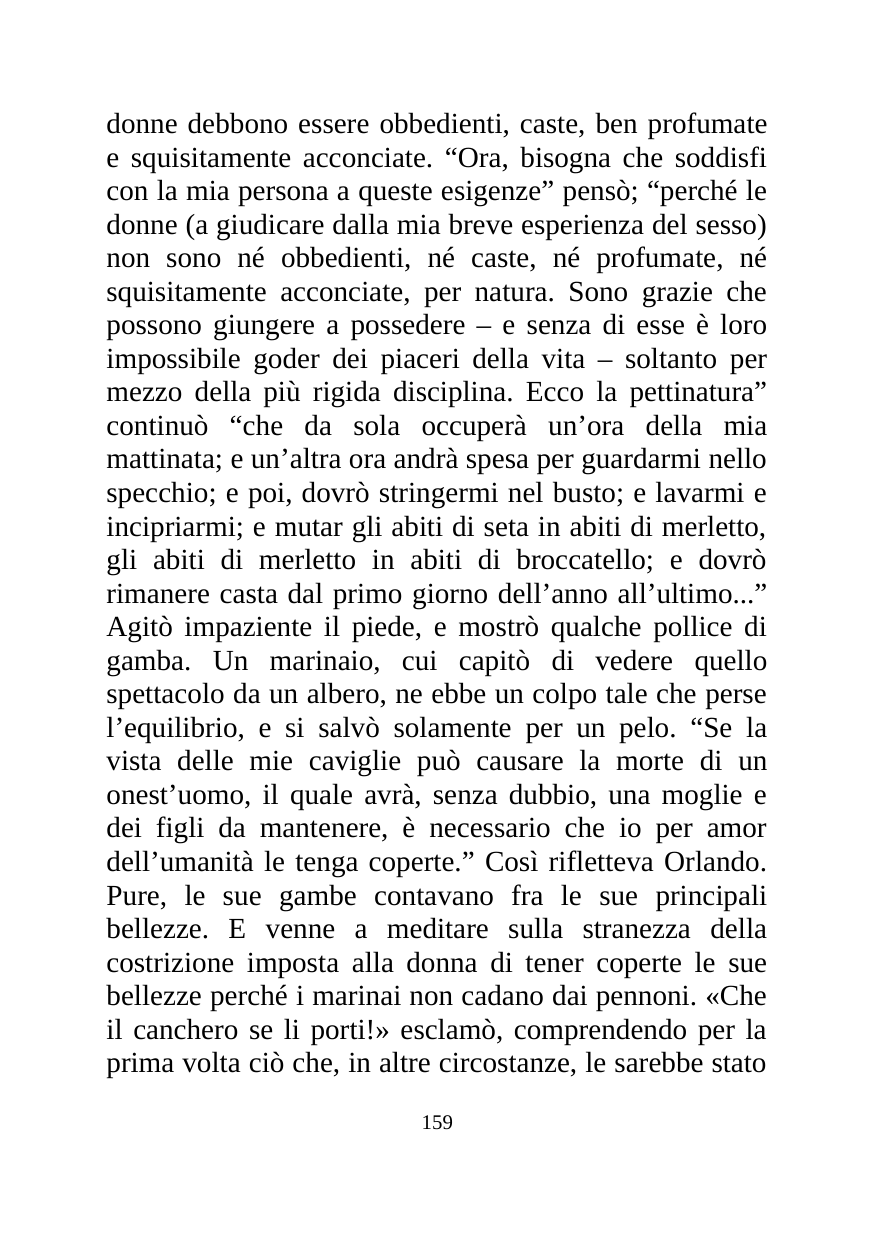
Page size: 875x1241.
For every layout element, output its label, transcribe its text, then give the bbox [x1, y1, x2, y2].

text donne debbono essere obbedienti, caste, ben profumate e squisitamente acconciate. “Ora, bisogna che soddisfi con la mia persona a queste esigenze” pensò; “perché le donne (a giudicare dalla mia breve esperienza del sesso) non sono né obbedienti, né caste, né profumate, né squisitamente acconciate, per natura. Sono grazie che possono giungere a possedere – e senza di esse è loro impossibile goder dei piaceri della vita – soltanto per mezzo della più rigida disciplina. Ecco la pettinatura” continuò “che da sola occuperà un’ora della mia mattinata; e un’altra ora andrà spesa per guardarmi nello specchio; e poi, dovrò stringermi nel busto; e lavarmi e incipriarmi; e mutar gli abiti di seta in abiti di merletto, gli abiti di merletto in abiti di broccatello; e dovrò rimanere casta dal primo giorno dell’anno all’ultimo...” Agitò impaziente il piede, e mostrò qualche pollice di gamba. Un marinaio, cui capitò di vedere quello spettacolo da un albero, ne ebbe un colpo tale che perse l’equilibrio, e si salvò solamente per un pelo. “Se la vista delle mie caviglie può causare la morte di un onest’uomo, il quale avrà, senza dubbio, una moglie e dei figli da mantenere, è necessario che io per amor dell’umanità le tenga coperte.” Così rifletteva Orlando. Pure, le sue gambe contavano fra le sue principali bellezze. E venne a meditare sulla stranezza della costrizione imposta alla donna di tener coperte le sue bellezze perché i marinai non cadano dai pennoni. «Che il canchero se li porti!» esclamò, comprendendo per la prima volta ciò che, in altre circostanze, le sarebbe stato [106, 106, 768, 1079]
